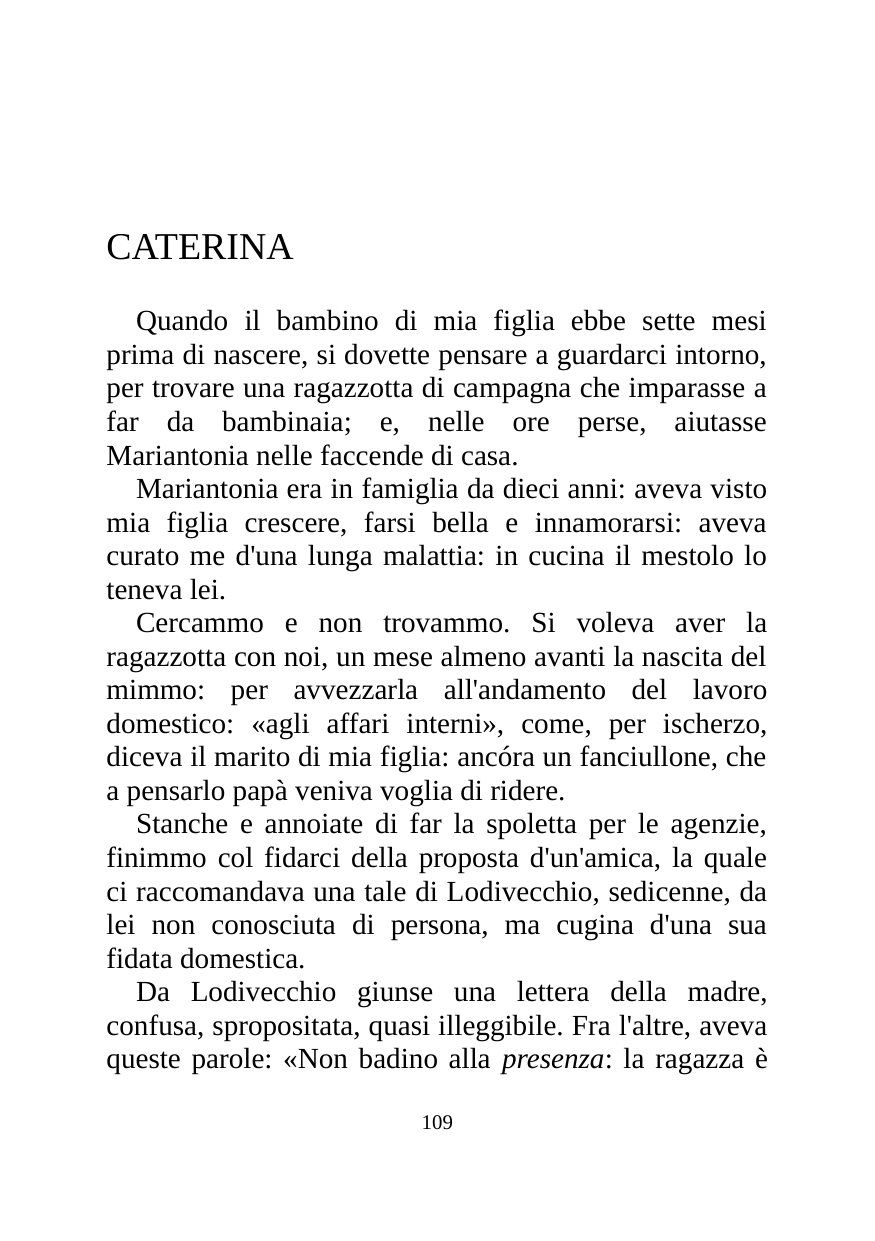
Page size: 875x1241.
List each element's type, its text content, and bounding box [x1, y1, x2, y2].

text Mariantonia era in famiglia da dieci anni: aveva visto mia figlia crescere, farsi bella e innamorarsi: aveva curato me d'una lunga malattia: in cucina il mestolo lo teneva lei. [106, 471, 768, 605]
text Cercammo e non trovammo. Si voleva aver la ragazzotta con noi, un mese almeno avanti la nascita del mimmo: per avvezzarla all'andamento del lavoro domestico: «agli affari interni», come, per ischerzo, diceva il marito di mia figlia: ancóra un fanciullone, che a pensarlo papà veniva voglia di ridere. [106, 605, 768, 807]
subtitle CATERINA [106, 224, 768, 268]
text Stanche e annoiate di far la spoletta per le agenzie, finimmo col fidarci della proposta d'un'amica, la quale ci raccomandava una tale di Lodivecchio, sedicenne, da lei non conosciuta di persona, ma cugina d'una sua fidata domestica. [106, 807, 768, 974]
text Da Lodivecchio giunse una lettera della madre, confusa, spropositata, quasi illeggibile. Fra l'altre, aveva queste parole: «Non badino alla presenza: la ragazza è [106, 974, 768, 1075]
text Quando il bambino di mia figlia ebbe sette mesi prima di nascere, si dovette pensare a guardarci intorno, per trovare una ragazzotta di campagna che imparasse a far da bambinaia; e, nelle ore perse, aiutasse Mariantonia nelle faccende di casa. [106, 303, 768, 471]
